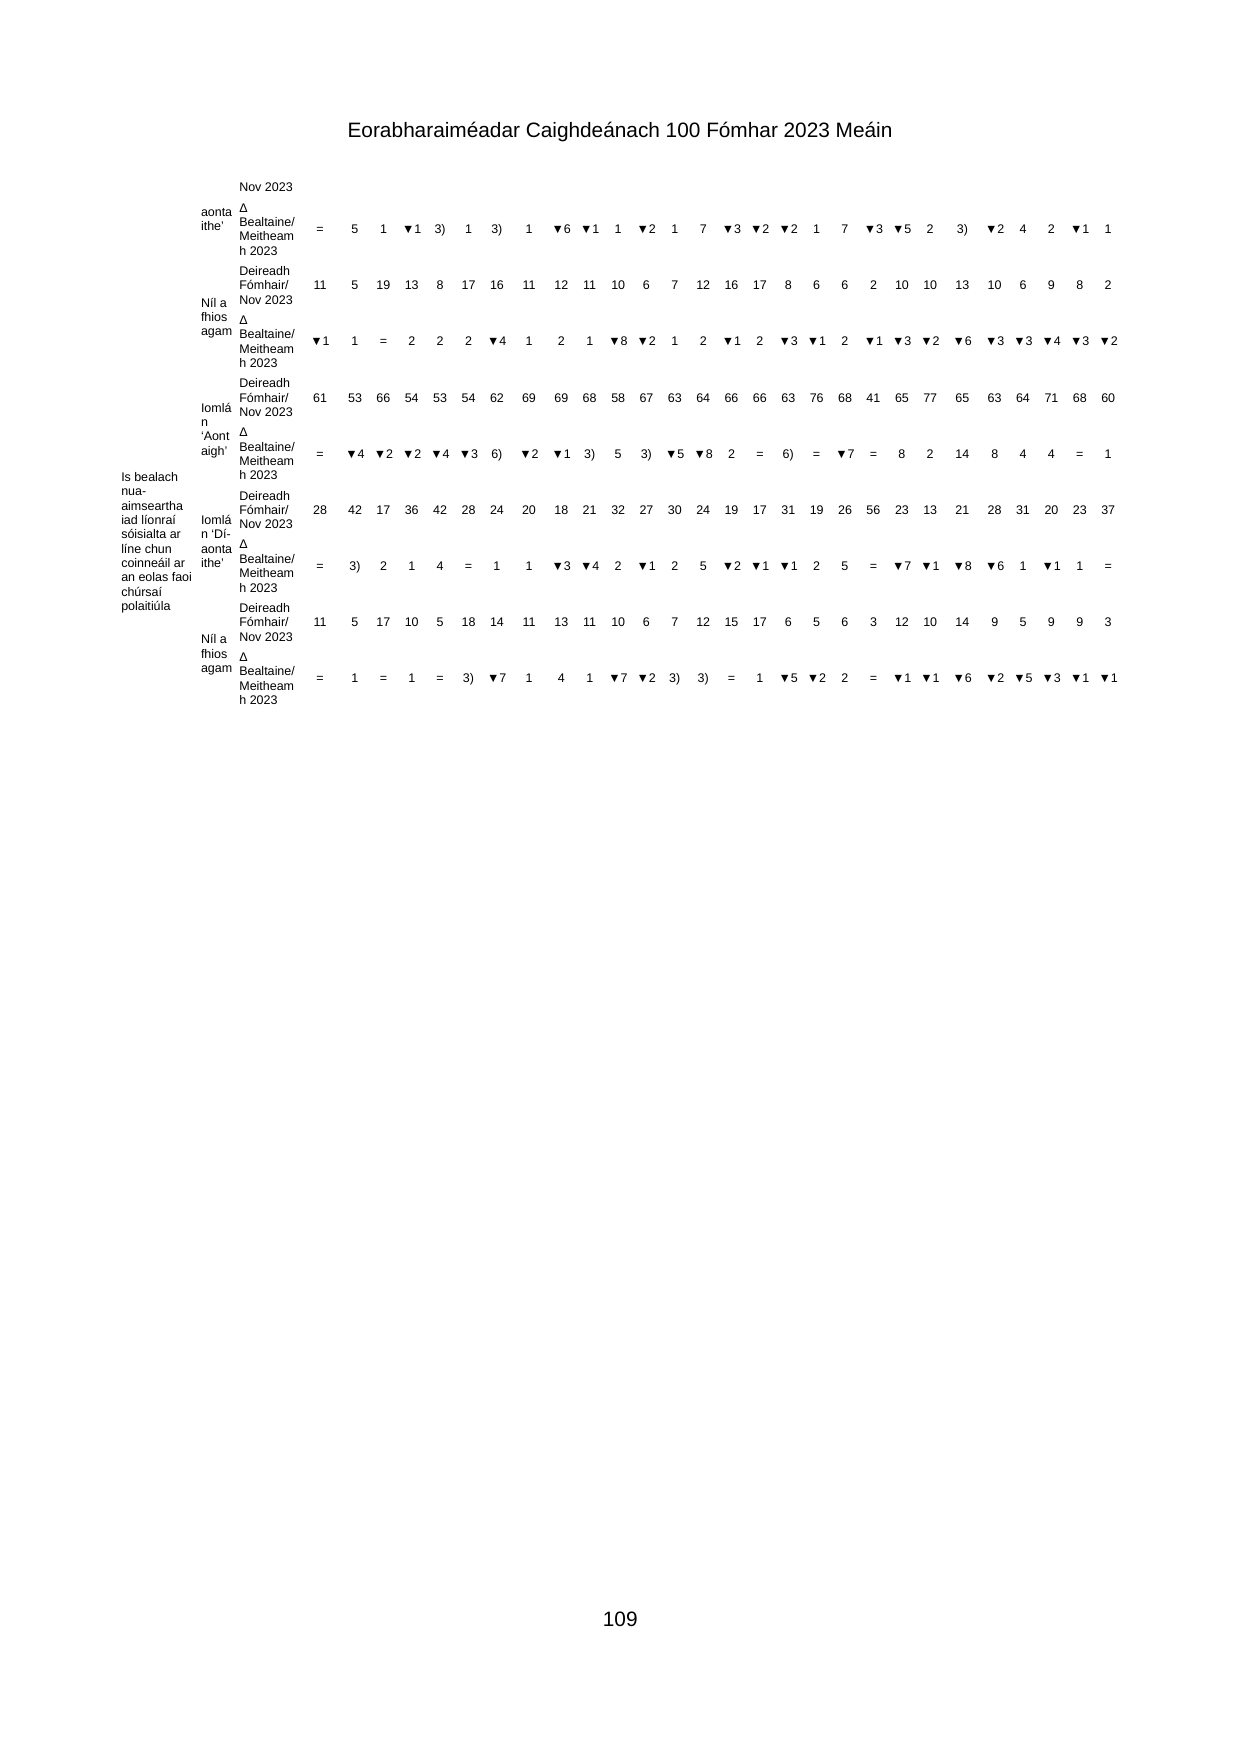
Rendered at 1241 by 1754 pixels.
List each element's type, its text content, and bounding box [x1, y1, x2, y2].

table_cell 11 [299, 598, 341, 646]
table_cell ▼1 [745, 534, 774, 597]
table_cell 2 [660, 534, 689, 597]
table_cell 19 [802, 485, 831, 534]
table_cell 61 [299, 373, 341, 422]
table_cell 17 [745, 261, 774, 309]
table_cell 71 [1037, 373, 1065, 422]
table_cell 63 [774, 373, 802, 422]
table_cell 8 [426, 261, 454, 309]
table_cell 13 [547, 598, 575, 646]
table_cell 7 [660, 261, 689, 309]
table_cell Δ Bealtaine/Meitheamh 2023 [236, 422, 299, 485]
table_cell ▼7 [888, 534, 916, 597]
table_cell 16 [717, 261, 745, 309]
table_cell 1 [604, 197, 632, 261]
table_cell ▼4 [483, 310, 511, 373]
table_cell ▼2 [397, 422, 426, 485]
table_cell ▼3 [717, 197, 745, 261]
table_cell 15 [717, 598, 745, 646]
table_cell 12 [689, 261, 717, 309]
table_cell ▼4 [426, 422, 454, 485]
table_cell 69 [547, 373, 575, 422]
table_cell 14 [483, 598, 511, 646]
table_cell ▼2 [916, 310, 944, 373]
table_cell 6 [802, 261, 831, 309]
table_cell 6 [632, 598, 660, 646]
table_cell [1065, 177, 1094, 197]
table_cell 4 [1009, 197, 1037, 261]
table_cell 28 [454, 485, 482, 534]
table_cell 1 [575, 646, 604, 710]
table_cell 42 [426, 485, 454, 534]
table_cell 5 [341, 197, 369, 261]
table_cell [369, 177, 397, 197]
table_cell ▼2 [802, 646, 831, 710]
table_cell ▼3 [888, 310, 916, 373]
table_cell 66 [369, 373, 397, 422]
table_cell ▼6 [980, 534, 1008, 597]
table_cell 1 [660, 197, 689, 261]
table_cell 66 [717, 373, 745, 422]
table_cell [632, 177, 660, 197]
table_cell 1 [511, 310, 547, 373]
table_cell 4 [426, 534, 454, 597]
table_cell 5 [341, 598, 369, 646]
table_cell 12 [547, 261, 575, 309]
table_cell 2 [831, 310, 859, 373]
table_cell 65 [944, 373, 980, 422]
table_cell 1 [341, 310, 369, 373]
table_cell ▼2 [632, 310, 660, 373]
table_cell 4 [1009, 422, 1037, 485]
table_cell ▼5 [774, 646, 802, 710]
table_cell 2 [397, 310, 426, 373]
table_cell ▼5 [888, 197, 916, 261]
table_cell 1 [397, 646, 426, 710]
table_cell ▼1 [916, 646, 944, 710]
table_cell 13 [916, 485, 944, 534]
table_cell Is bealach nua-aimseartha iad líonraí sóisialta ar líne chun coinneáil ar an eolas faoi chúrsaí polaitiúla [118, 373, 198, 710]
table_cell aontaithe’ [198, 177, 236, 261]
table_cell 9 [980, 598, 1008, 646]
table_cell 76 [802, 373, 831, 422]
table_cell 7 [689, 197, 717, 261]
table_cell 42 [341, 485, 369, 534]
table_cell ▼4 [575, 534, 604, 597]
table_cell 23 [888, 485, 916, 534]
table_cell 2 [689, 310, 717, 373]
table_cell ▼2 [632, 197, 660, 261]
table_cell 26 [831, 485, 859, 534]
table_cell 67 [632, 373, 660, 422]
table_cell Deireadh Fómhair/Nov 2023 [236, 373, 299, 422]
table_cell [1037, 177, 1065, 197]
table_cell ▼3 [1065, 310, 1094, 373]
table_cell 68 [831, 373, 859, 422]
table_cell = [859, 534, 887, 597]
table_cell [397, 177, 426, 197]
table_cell 3) [689, 646, 717, 710]
table_cell 1 [369, 197, 397, 261]
table_cell 2 [604, 534, 632, 597]
table_cell Deireadh Fómhair/Nov 2023 [236, 598, 299, 646]
table_cell 17 [454, 261, 482, 309]
table_cell 17 [745, 598, 774, 646]
table_cell 5 [604, 422, 632, 485]
table_cell ▼1 [1037, 534, 1065, 597]
table_cell 63 [980, 373, 1008, 422]
table_cell [604, 177, 632, 197]
table_cell 19 [369, 261, 397, 309]
table_cell 66 [745, 373, 774, 422]
table_cell ▼2 [980, 646, 1008, 710]
table_cell 10 [604, 598, 632, 646]
table_cell Δ Bealtaine/Meitheamh 2023 [236, 197, 299, 261]
table_cell 2 [547, 310, 575, 373]
table_cell 77 [916, 373, 944, 422]
table_cell ▼1 [717, 310, 745, 373]
table_cell 24 [483, 485, 511, 534]
table_cell 13 [944, 261, 980, 309]
table_cell 11 [511, 261, 547, 309]
table_cell 6 [831, 598, 859, 646]
table_cell 53 [426, 373, 454, 422]
table_cell 10 [916, 598, 944, 646]
table_cell 6 [831, 261, 859, 309]
table_cell 12 [888, 598, 916, 646]
table_cell 62 [483, 373, 511, 422]
table_cell 1 [511, 197, 547, 261]
table_cell 16 [483, 261, 511, 309]
table_cell 20 [1037, 485, 1065, 534]
table_cell 69 [511, 373, 547, 422]
table_cell 6) [483, 422, 511, 485]
table_cell ▼1 [888, 646, 916, 710]
table_cell ▼7 [483, 646, 511, 710]
table_cell ▼1 [397, 197, 426, 261]
table_cell [118, 177, 198, 373]
table_cell [483, 177, 511, 197]
table_cell [831, 177, 859, 197]
table_cell 1 [483, 534, 511, 597]
table_cell = [299, 534, 341, 597]
table_cell ▼1 [774, 534, 802, 597]
table_cell 1 [397, 534, 426, 597]
table_cell 30 [660, 485, 689, 534]
table_cell 41 [859, 373, 887, 422]
table_cell Deireadh Fómhair/Nov 2023 [236, 485, 299, 534]
table_cell 37 [1094, 485, 1122, 534]
table_cell ▼3 [1009, 310, 1037, 373]
table_cell 1 [802, 197, 831, 261]
table_cell = [859, 646, 887, 710]
table_cell ▼7 [831, 422, 859, 485]
table_cell 8 [1065, 261, 1094, 309]
table_cell [944, 177, 980, 197]
table_cell 2 [369, 534, 397, 597]
table_cell 18 [454, 598, 482, 646]
table_cell ▼2 [511, 422, 547, 485]
table_cell [299, 177, 341, 197]
table_cell 3) [454, 646, 482, 710]
table_cell = [717, 646, 745, 710]
table_cell 53 [341, 373, 369, 422]
table_cell [341, 177, 369, 197]
table_cell 6 [774, 598, 802, 646]
table_cell 17 [369, 485, 397, 534]
table_cell 5 [426, 598, 454, 646]
table_cell ▼2 [1094, 310, 1122, 373]
table_cell 4 [547, 646, 575, 710]
table_cell 10 [888, 261, 916, 309]
table_cell 2 [426, 310, 454, 373]
table_cell 1 [660, 310, 689, 373]
table_cell 10 [916, 261, 944, 309]
table_cell [454, 177, 482, 197]
table_cell 3) [575, 422, 604, 485]
table_cell 21 [944, 485, 980, 534]
table_cell = [1094, 534, 1122, 597]
table_cell [575, 177, 604, 197]
table_cell ▼3 [774, 310, 802, 373]
table_cell [1009, 177, 1037, 197]
table_cell 68 [1065, 373, 1094, 422]
table_cell 56 [859, 485, 887, 534]
table_cell 17 [745, 485, 774, 534]
table_cell 5 [802, 598, 831, 646]
table_cell 7 [660, 598, 689, 646]
table_cell [689, 177, 717, 197]
table_cell 31 [1009, 485, 1037, 534]
table_cell 13 [397, 261, 426, 309]
table_cell 3) [660, 646, 689, 710]
table_cell 10 [397, 598, 426, 646]
table_cell [547, 177, 575, 197]
table_cell = [426, 646, 454, 710]
table_cell ▼2 [717, 534, 745, 597]
table_cell ▼6 [944, 310, 980, 373]
table_cell 1 [454, 197, 482, 261]
table_cell 32 [604, 485, 632, 534]
table_cell [888, 177, 916, 197]
table_cell 24 [689, 485, 717, 534]
table_cell 2 [859, 261, 887, 309]
table_cell 9 [1037, 598, 1065, 646]
table_cell ▼1 [575, 197, 604, 261]
table_cell 11 [299, 261, 341, 309]
table_cell ▼1 [632, 534, 660, 597]
table_cell Deireadh Fómhair/Nov 2023 [236, 261, 299, 309]
table_cell ▼5 [660, 422, 689, 485]
table_cell 1 [1009, 534, 1037, 597]
table_cell ▼3 [547, 534, 575, 597]
table_cell = [1065, 422, 1094, 485]
table_cell ▼5 [1009, 646, 1037, 710]
table_cell Δ Bealtaine/Meitheamh 2023 [236, 534, 299, 597]
table_cell = [859, 422, 887, 485]
table_cell = [802, 422, 831, 485]
table_cell 28 [299, 485, 341, 534]
table_cell 1 [511, 646, 547, 710]
table_cell 10 [980, 261, 1008, 309]
table_cell ▼8 [689, 422, 717, 485]
table_cell Níl a fhios agam [198, 261, 236, 373]
table_cell 9 [1037, 261, 1065, 309]
table_cell 1 [745, 646, 774, 710]
table_cell 8 [888, 422, 916, 485]
table_cell ▼4 [341, 422, 369, 485]
table_cell [745, 177, 774, 197]
table_cell ▼2 [980, 197, 1008, 261]
table_cell 3) [426, 197, 454, 261]
table_cell 2 [745, 310, 774, 373]
table_cell 1 [1094, 197, 1122, 261]
table_cell 6 [1009, 261, 1037, 309]
table_cell 1 [1094, 422, 1122, 485]
table_cell ▼1 [547, 422, 575, 485]
table_cell ▼1 [859, 310, 887, 373]
table_cell 14 [944, 598, 980, 646]
table_cell 27 [632, 485, 660, 534]
table_cell [660, 177, 689, 197]
table_cell Δ Bealtaine/Meitheamh 2023 [236, 646, 299, 710]
table_cell 1 [575, 310, 604, 373]
table_cell 20 [511, 485, 547, 534]
table_cell 5 [1009, 598, 1037, 646]
table_cell ▼6 [547, 197, 575, 261]
table_cell ▼1 [802, 310, 831, 373]
table_cell [916, 177, 944, 197]
table_cell 2 [454, 310, 482, 373]
table_cell ▼1 [1065, 646, 1094, 710]
table_cell 5 [831, 534, 859, 597]
table_cell 64 [689, 373, 717, 422]
table_cell 3) [341, 534, 369, 597]
table_cell 68 [575, 373, 604, 422]
table_cell 11 [575, 598, 604, 646]
table_cell ▼2 [745, 197, 774, 261]
table_cell 1 [1065, 534, 1094, 597]
table_cell [802, 177, 831, 197]
table_cell = [299, 197, 341, 261]
table_cell 23 [1065, 485, 1094, 534]
table_cell ▼1 [1094, 646, 1122, 710]
table_cell 1 [511, 534, 547, 597]
table_cell 11 [575, 261, 604, 309]
table_cell 31 [774, 485, 802, 534]
table_cell = [454, 534, 482, 597]
table_cell ▼7 [604, 646, 632, 710]
table_cell 63 [660, 373, 689, 422]
table_cell 8 [980, 422, 1008, 485]
table_cell ▼4 [1037, 310, 1065, 373]
table_cell [717, 177, 745, 197]
table_cell 2 [1094, 261, 1122, 309]
table_cell = [369, 646, 397, 710]
table_cell = [299, 646, 341, 710]
table_cell [859, 177, 887, 197]
table_cell ▼8 [604, 310, 632, 373]
table_cell 8 [774, 261, 802, 309]
table_cell ▼2 [632, 646, 660, 710]
table_cell ▼3 [980, 310, 1008, 373]
table_cell 2 [831, 646, 859, 710]
table_cell ▼8 [944, 534, 980, 597]
table_cell = [745, 422, 774, 485]
table_cell 10 [604, 261, 632, 309]
table_cell Níl a fhios agam [198, 598, 236, 710]
table_cell ▼3 [454, 422, 482, 485]
table_cell 54 [454, 373, 482, 422]
table_cell 2 [916, 422, 944, 485]
table_cell 54 [397, 373, 426, 422]
table_cell 65 [888, 373, 916, 422]
table_cell 1 [341, 646, 369, 710]
table_cell ▼1 [299, 310, 341, 373]
table_cell [511, 177, 547, 197]
table_cell 3) [483, 197, 511, 261]
table_cell [1094, 177, 1122, 197]
table_cell [980, 177, 1008, 197]
table_cell 64 [1009, 373, 1037, 422]
table_cell 7 [831, 197, 859, 261]
table_cell 18 [547, 485, 575, 534]
table_cell 3) [944, 197, 980, 261]
table_cell = [299, 422, 341, 485]
table_cell 5 [689, 534, 717, 597]
table_cell 3 [1094, 598, 1122, 646]
table_cell 3 [859, 598, 887, 646]
table_cell 6 [632, 261, 660, 309]
table_cell 6) [774, 422, 802, 485]
table_cell 21 [575, 485, 604, 534]
table_cell = [369, 310, 397, 373]
table_cell [426, 177, 454, 197]
table_cell ▼3 [859, 197, 887, 261]
table_cell 36 [397, 485, 426, 534]
table_cell 5 [341, 261, 369, 309]
table_cell ▼3 [1037, 646, 1065, 710]
table_cell 2 [916, 197, 944, 261]
table_cell ▼1 [1065, 197, 1094, 261]
table_cell Nov 2023 [236, 177, 299, 197]
table_cell Iomlán ‘Aontaigh’ [198, 373, 236, 485]
table_cell 14 [944, 422, 980, 485]
table_cell Δ Bealtaine/Meitheamh 2023 [236, 310, 299, 373]
table_cell 2 [802, 534, 831, 597]
table_cell 58 [604, 373, 632, 422]
table_cell ▼2 [774, 197, 802, 261]
table_cell 4 [1037, 422, 1065, 485]
table_cell [774, 177, 802, 197]
table_cell 3) [632, 422, 660, 485]
table_cell 17 [369, 598, 397, 646]
table_cell 11 [511, 598, 547, 646]
table_cell 9 [1065, 598, 1094, 646]
table_cell 2 [717, 422, 745, 485]
table_cell 60 [1094, 373, 1122, 422]
table_cell ▼1 [916, 534, 944, 597]
table_cell 28 [980, 485, 1008, 534]
table_cell 12 [689, 598, 717, 646]
table_cell ▼2 [369, 422, 397, 485]
table_cell 2 [1037, 197, 1065, 261]
table_cell ▼6 [944, 646, 980, 710]
table_cell Iomlán ‘Dí-aontaithe’ [198, 485, 236, 597]
table_cell 19 [717, 485, 745, 534]
